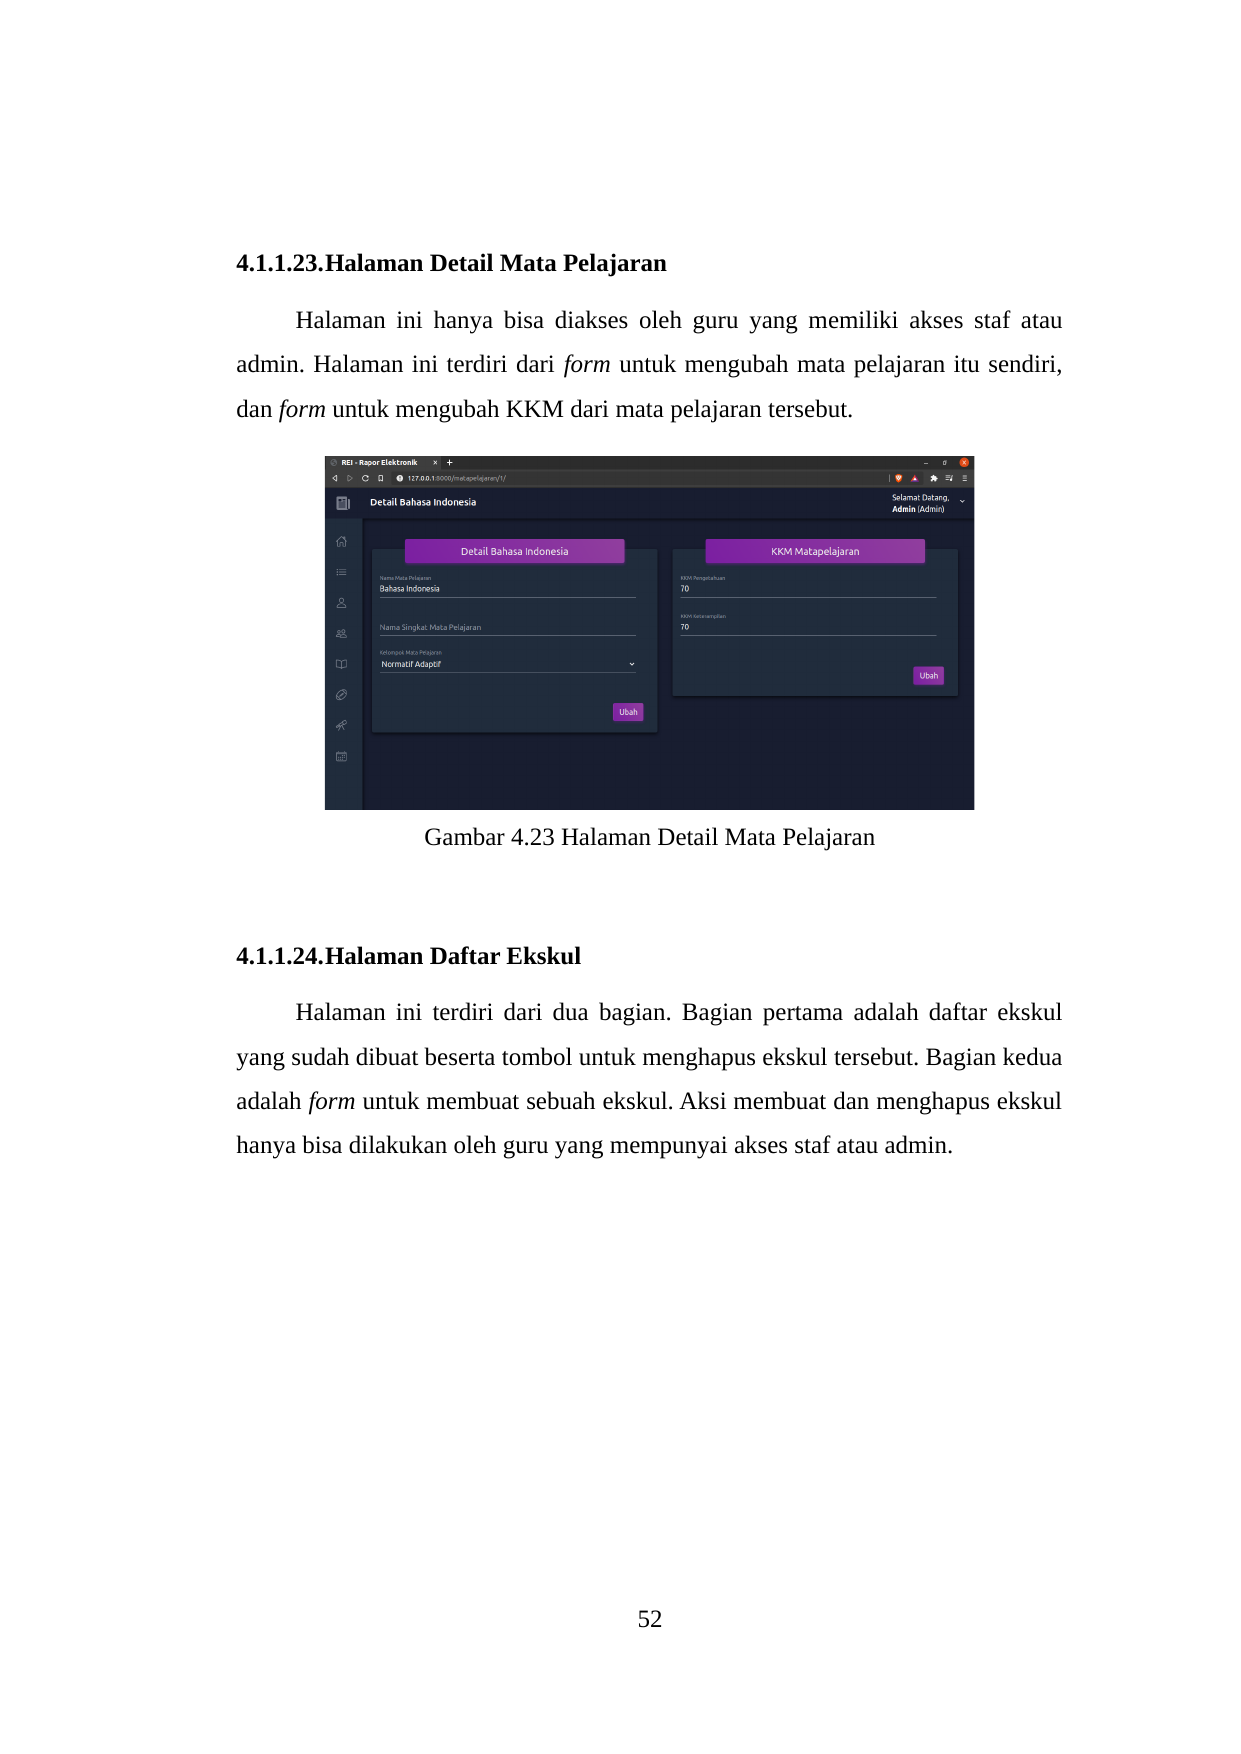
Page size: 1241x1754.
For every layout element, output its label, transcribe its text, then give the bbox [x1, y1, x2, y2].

text Halaman ini hanya bisa diakses oleh guru yang memiliki akses staf atau admin. Halaman ini terdiri dari form untuk mengubah mata pelajaran itu sendiri, dan form untuk mengubah KKM dari mata pelajaran tersebut. [236, 293, 1063, 426]
subtitle Halaman Daftar Ekskul [236, 929, 1063, 973]
subtitle Halaman Detail Mata Pelajaran [236, 236, 1063, 281]
text Gambar 4.23 Halaman Detail Mata Pelajaran [325, 810, 974, 854]
text Halaman ini terdiri dari dua bagian. Bagian pertama adalah daftar ekskul yang sudah dibuat beserta tombol untuk menghapus ekskul tersebut. Bagian kedua adalah form untuk membuat sebuah ekskul. Aksi membuat dan menghapus ekskul hanya bisa dilakukan oleh guru yang mempunyai akses staf atau admin. [236, 985, 1063, 1162]
picture [324, 456, 975, 810]
